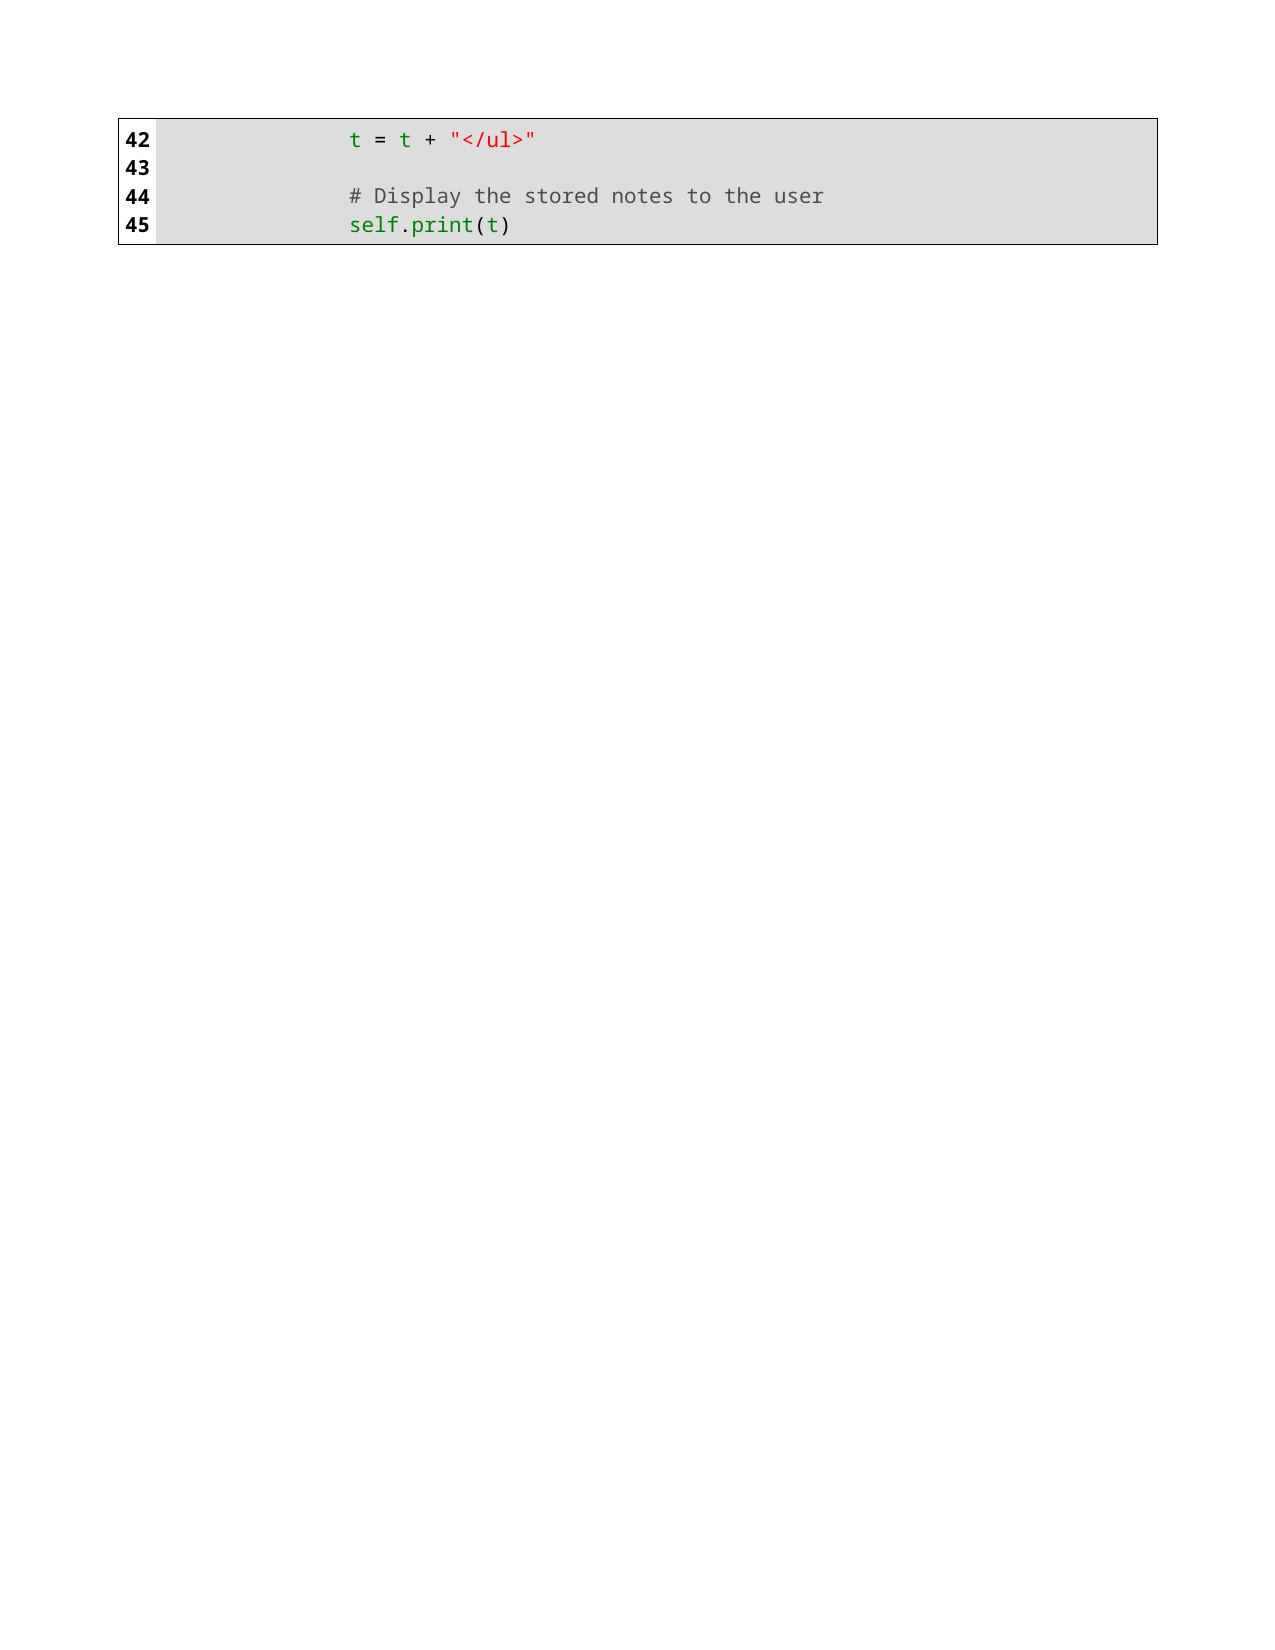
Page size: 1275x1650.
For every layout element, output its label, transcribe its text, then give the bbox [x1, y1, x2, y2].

table_header 42 43 44 45 [119, 119, 156, 244]
table_header t = t + "</ul>" # Display the stored notes to the user self.print(t) [156, 119, 1157, 244]
